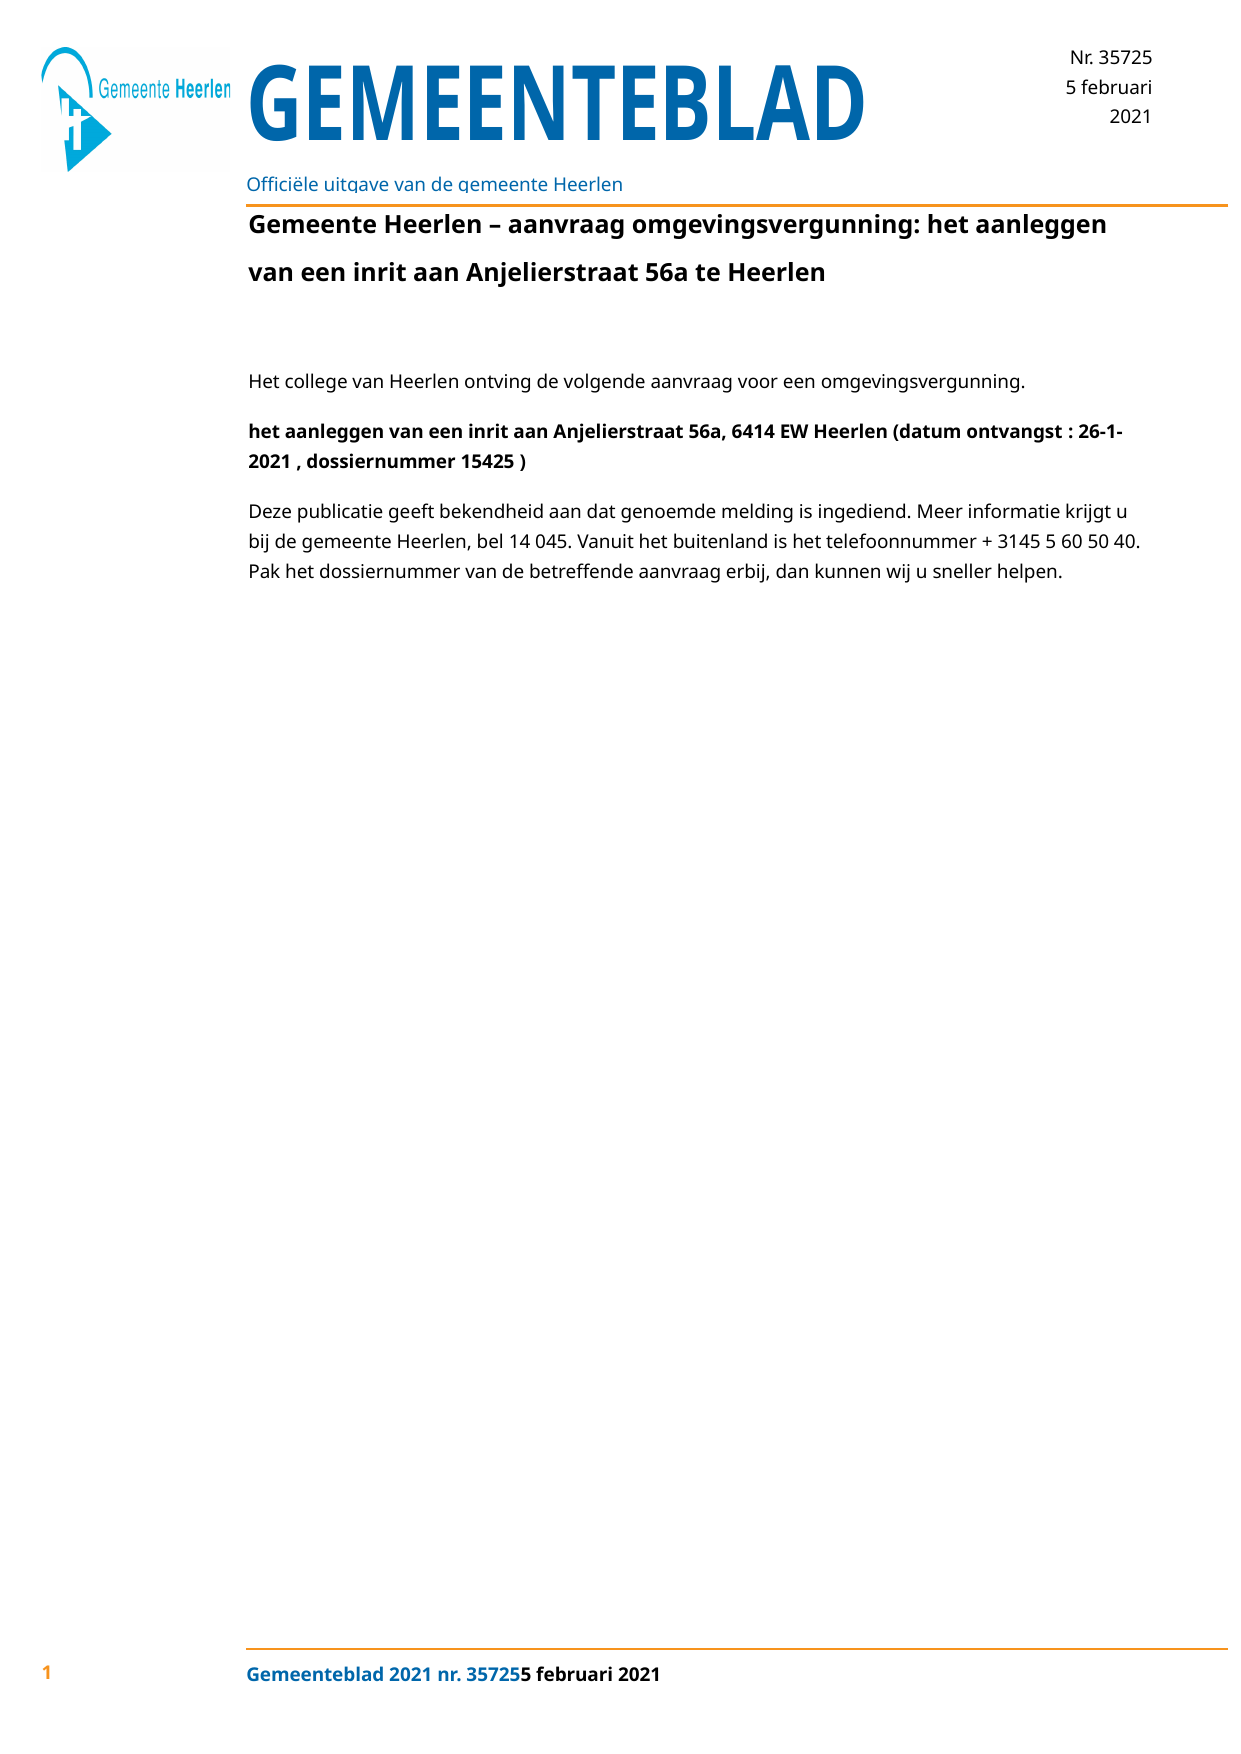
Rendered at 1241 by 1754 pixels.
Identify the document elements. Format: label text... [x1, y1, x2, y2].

picture [41, 47, 59, 70]
text Het college van Heerlen ontving de volgende aanvraag voor een omgevingsvergunning. [248, 368, 1152, 394]
text Deze publicatie geeft bekendheid aan dat genoemde melding is ingediend. Meer informatie krijgt u bij de gemeente Heerlen, bel 14 045. Vanuit het buitenland is het telefoonnummer + 3145 5 60 50 40. Pak het dossiernummer van de betreffende aanvraag erbij, dan kunnen wij u sneller helpen. [248, 499, 1152, 584]
text het aanleggen van een inrit aan Anjelierstraat 56a, 6414 EW Heerlen (datum ontvangst : 26-1-2021 , dossiernummer 15425 ) [248, 419, 1152, 474]
text Gemeente Heerlen – aanvraag omgevingsvergunning: het aanleggen van een inrit aan Anjelierstraat 56a te Heerlen [248, 207, 1152, 288]
picture [41, 47, 231, 172]
